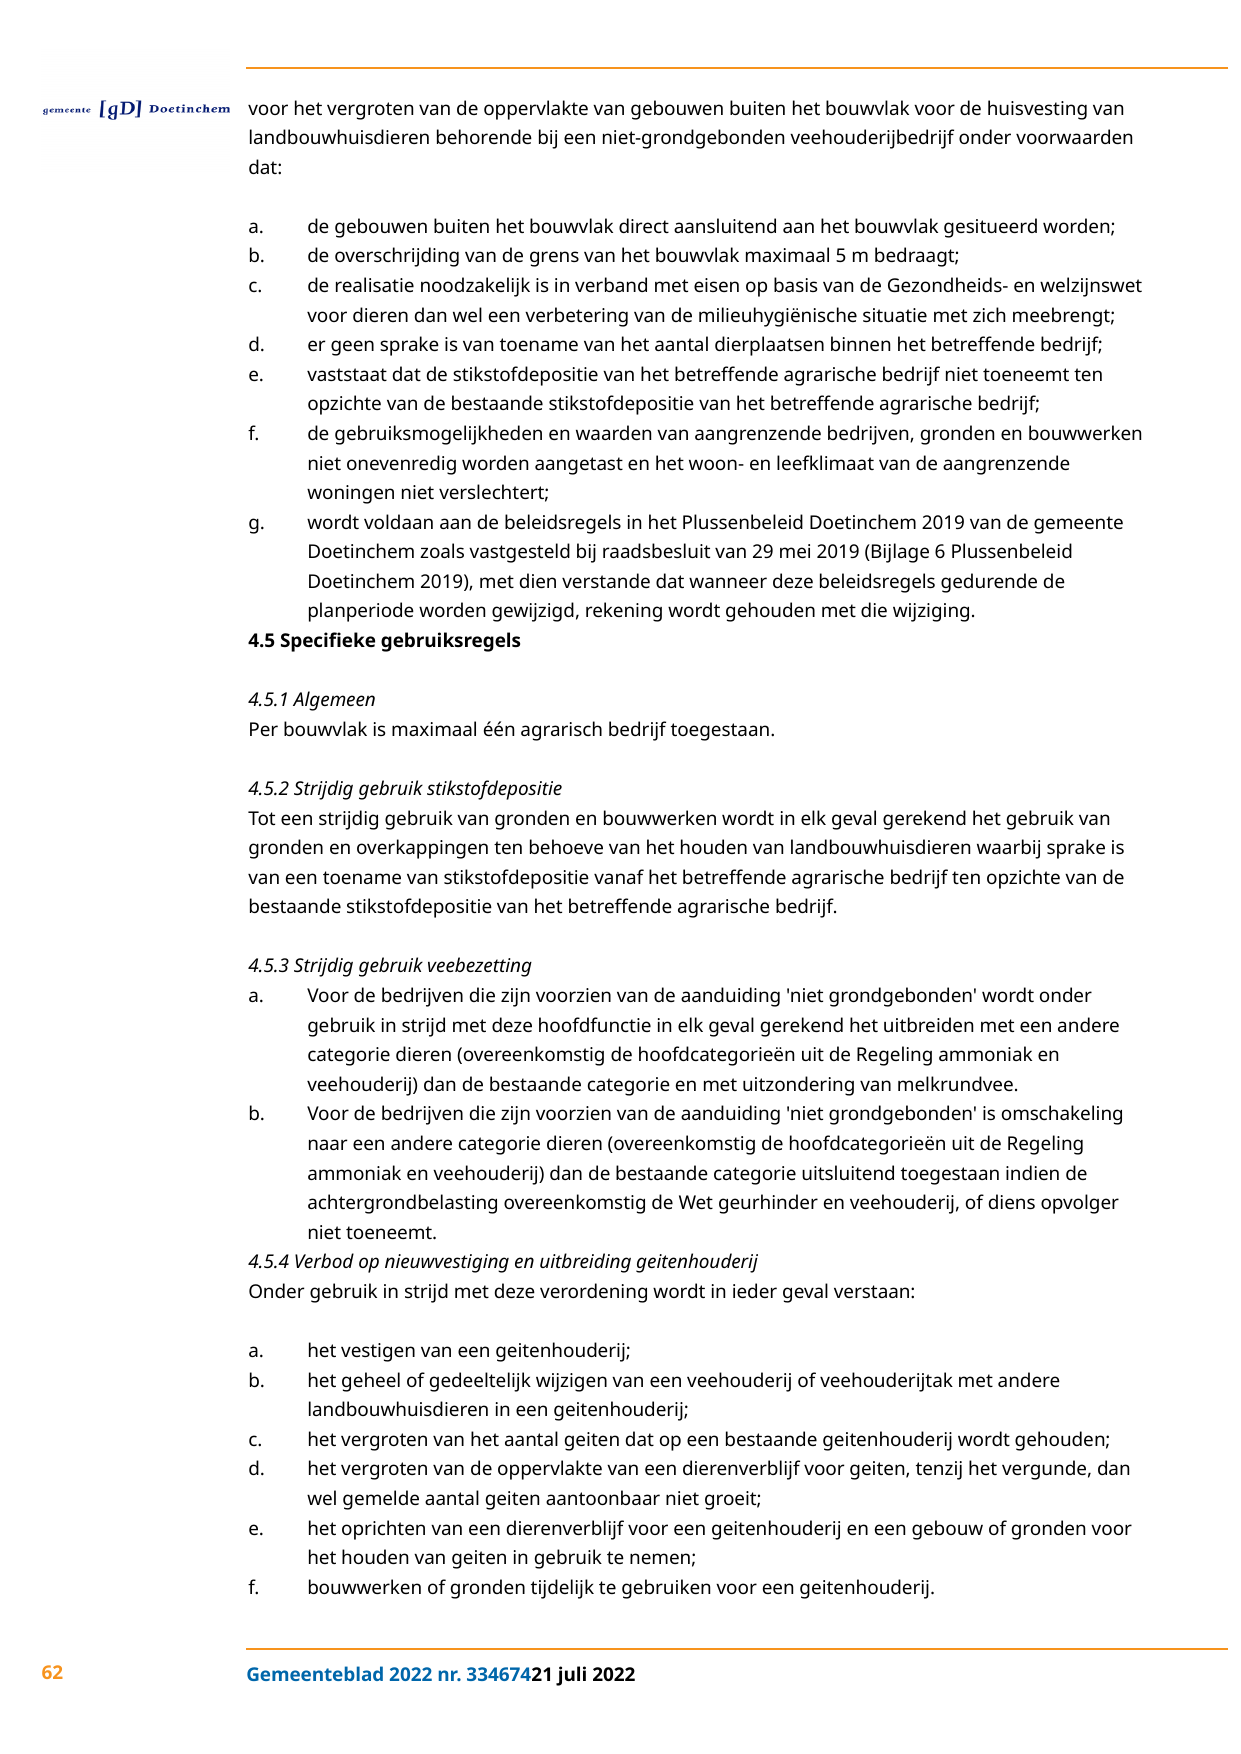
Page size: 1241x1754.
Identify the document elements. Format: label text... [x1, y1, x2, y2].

list bouwwerken of gronden tijdelijk te gebruiken voor een geitenhouderij. [248, 1574, 1152, 1600]
text 4.5 Specifieke gebruiksregels [248, 627, 1152, 653]
list Voor de bedrijven die zijn voorzien van de aanduiding 'niet grondgebonden' wordt onder gebruik in strijd met deze hoofdfunctie in elk geval gerekend het uitbreiden met een andere categorie dieren (overeenkomstig de hoofdcategorieën uit de Regeling ammoniak en veehouderij) dan de bestaande categorie en met uitzondering van melkrundvee. [248, 982, 1152, 1097]
text 4.5.4 Verbod op nieuwvestiging en uitbreiding geitenhouderij [248, 1248, 1152, 1274]
list de gebouwen buiten het bouwvlak direct aansluitend aan het bouwvlak gesitueerd worden; [248, 213, 1152, 239]
list Voor de bedrijven die zijn voorzien van de aanduiding 'niet grondgebonden' is omschakeling naar een andere categorie dieren (overeenkomstig de hoofdcategorieën uit de Regeling ammoniak en veehouderij) dan de bestaande categorie uitsluitend toegestaan indien de achtergrondbelasting overeenkomstig de Wet geurhinder en veehouderij, of diens opvolger niet toeneemt. [248, 1101, 1152, 1245]
list wordt voldaan aan de beleidsregels in het Plussenbeleid Doetinchem 2019 van de gemeente Doetinchem zoals vastgesteld bij raadsbesluit van 29 mei 2019 (Bijlage 6 Plussenbeleid Doetinchem 2019), met dien verstande dat wanneer deze beleidsregels gedurende de planperiode worden gewijzigd, rekening wordt gehouden met die wijziging. [248, 509, 1152, 623]
text 4.5.1 Algemeen [248, 686, 1152, 712]
text voor het vergroten van de oppervlakte van gebouwen buiten het bouwvlak voor de huisvesting van landbouwhuisdieren behorende bij een niet-grondgebonden veehouderijbedrijf onder voorwaarden dat: [248, 95, 1152, 180]
list de gebruiksmogelijkheden en waarden van aangrenzende bedrijven, gronden en bouwwerken niet onevenredig worden aangetast en het woon- en leefklimaat van de aangrenzende woningen niet verslechtert; [248, 420, 1152, 505]
text Tot een strijdig gebruik van gronden en bouwwerken wordt in elk geval gerekend het gebruik van gronden en overkappingen ten behoeve van het houden van landbouwhuisdieren waarbij sprake is van een toename van stikstofdepositie vanaf het betreffende agrarische bedrijf ten opzichte van de bestaande stikstofdepositie van het betreffende agrarische bedrijf. [248, 805, 1152, 919]
picture [41, 47, 231, 172]
text Onder gebruik in strijd met deze verordening wordt in ieder geval verstaan: [248, 1278, 1152, 1304]
list vaststaat dat de stikstofdepositie van het betreffende agrarische bedrijf niet toeneemt ten opzichte van de bestaande stikstofdepositie van het betreffende agrarische bedrijf; [248, 361, 1152, 416]
list het vestigen van een geitenhouderij; [248, 1337, 1152, 1363]
list er geen sprake is van toename van het aantal dierplaatsen binnen het betreffende bedrijf; [248, 331, 1152, 357]
list het geheel of gedeeltelijk wijzigen van een veehouderij of veehouderijtak met andere landbouwhuisdieren in een geitenhouderij; [248, 1367, 1152, 1422]
list het vergroten van het aantal geiten dat op een bestaande geitenhouderij wordt gehouden; [248, 1426, 1152, 1452]
list het vergroten van de oppervlakte van een dierenverblijf voor geiten, tenzij het vergunde, dan wel gemelde aantal geiten aantoonbaar niet groeit; [248, 1456, 1152, 1511]
list de overschrijding van de grens van het bouwvlak maximaal 5 m bedraagt; [248, 243, 1152, 268]
text Per bouwvlak is maximaal één agrarisch bedrijf toegestaan. [248, 716, 1152, 742]
text 4.5.2 Strijdig gebruik stikstofdepositie [248, 775, 1152, 801]
list de realisatie noodzakelijk is in verband met eisen op basis van de Gezondheids- en welzijnswet voor dieren dan wel een verbetering van de milieuhygiënische situatie met zich meebrengt; [248, 272, 1152, 328]
list het oprichten van een dierenverblijf voor een geitenhouderij en een gebouw of gronden voor het houden van geiten in gebruik te nemen; [248, 1515, 1152, 1570]
text 4.5.3 Strijdig gebruik veebezetting [248, 953, 1152, 978]
